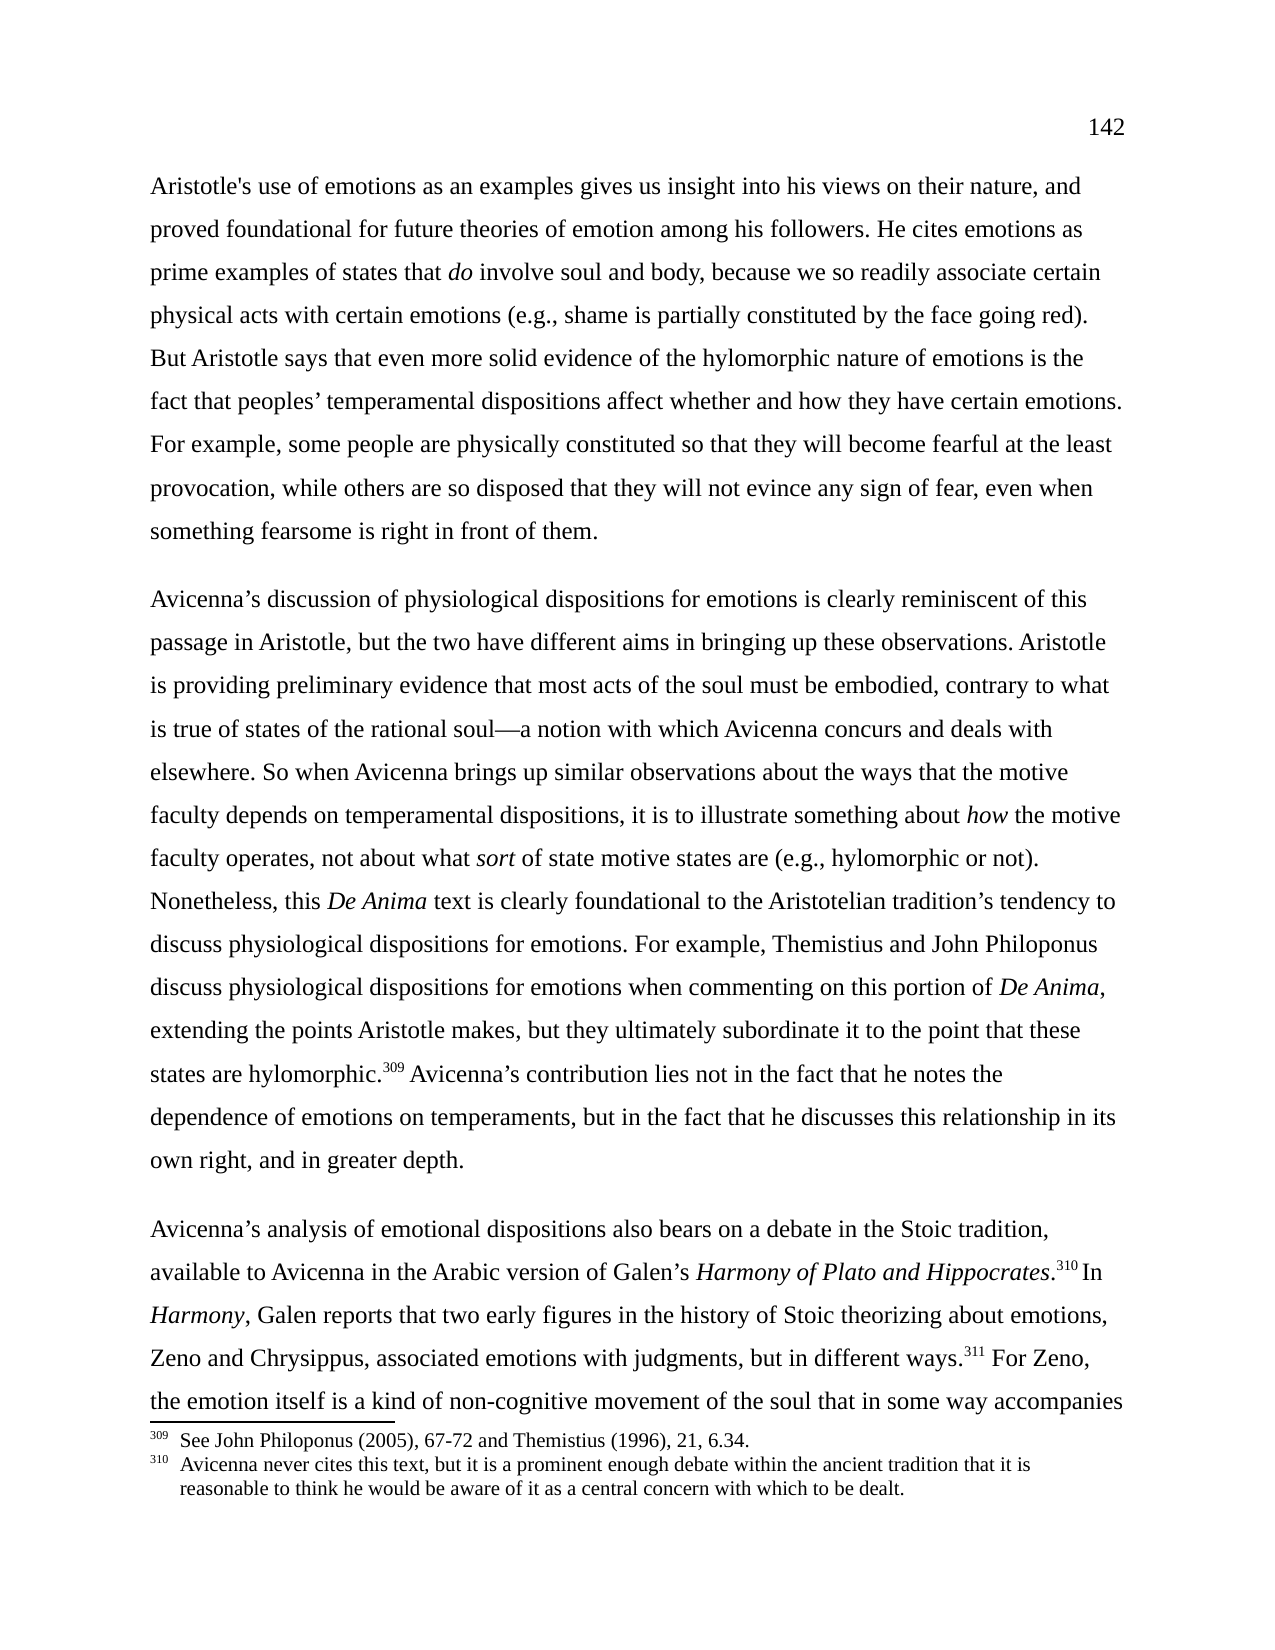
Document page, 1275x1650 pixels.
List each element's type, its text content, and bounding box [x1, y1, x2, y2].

text See John Philoponus (2005), 67-72 and Themistius (1996), 21, 6.34. [150, 1428, 1125, 1452]
text Aristotle's use of emotions as an examples gives us insight into his views on their nature, and proved foundational for future theories of emotion among his followers. He cites emotions as prime examples of states that do involve soul and body, because we so readily associate certain physical acts with certain emotions (e.g., shame is partially constituted by the face going red). But Aristotle says that even more solid evidence of the hylomorphic nature of emotions is the fact that peoples’ temperamental dispositions affect whether and how they have certain emotions. For example, some people are physically constituted so that they will become fearful at the least provocation, while others are so disposed that they will not evince any sign of fear, even when something fearsome is right in front of them. [150, 171, 1125, 544]
text Avicenna’s discussion of physiological dispositions for emotions is clearly reminiscent of this passage in Aristotle, but the two have different aims in bringing up these observations. Aristotle is providing preliminary evidence that most acts of the soul must be embodied, contrary to what is true of states of the rational soul—a notion with which Avicenna concurs and deals with elsewhere. So when Avicenna brings up similar observations about the ways that the motive faculty depends on temperamental dispositions, it is to illustrate something about how the motive faculty operates, not about what sort of state motive states are (e.g., hylomorphic or not). Nonetheless, this De Anima text is clearly foundational to the Aristotelian tradition’s tendency to discuss physiological dispositions for emotions. For example, Themistius and John Philoponus discuss physiological dispositions for emotions when commenting on this portion of De Anima, extending the points Aristotle makes, but they ultimately subordinate it to the point that these states are hylomorphic. Avicenna’s contribution lies not in the fact that he notes the dependence of emotions on temperaments, but in the fact that he discusses this relationship in its own right, and in greater depth. [150, 584, 1125, 1174]
text Avicenna’s analysis of emotional dispositions also bears on a debate in the Stoic tradition, available to Avicenna in the Arabic version of Galen’s Harmony of Plato and Hippocrates. In Harmony, Galen reports that two early figures in the history of Stoic theorizing about emotions, Zeno and Chrysippus, associated emotions with judgments, but in different ways. For Zeno, the emotion itself is a kind of non-cognitive movement of the soul that in some way accompanies [150, 1214, 1125, 1415]
text Avicenna never cites this text, but it is a prominent enough debate within the ancient tradition that it is reasonable to think he would be aware of it as a central concern with which to be dealt. [150, 1452, 1125, 1500]
